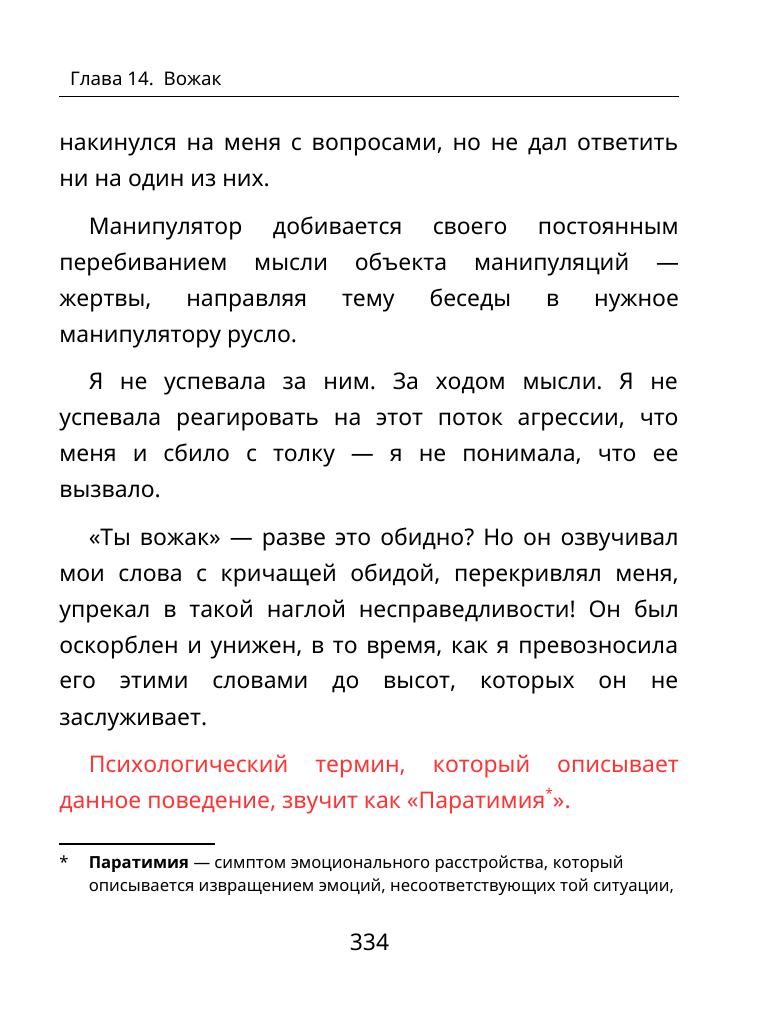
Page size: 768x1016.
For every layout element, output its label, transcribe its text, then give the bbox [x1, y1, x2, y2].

text Манипулятор добивается своего постоянным перебиванием мысли объекта манипуляций — жертвы, направляя тему беседы в нужное манипулятору русло. [59, 210, 679, 349]
text Паратимия — симптом эмоционального расстройства, который описывается извращением эмоций, несоответствующих той ситуации, [59, 851, 679, 896]
text накинулся на меня с вопросами, но не дал ответить ни на один из них. [59, 126, 679, 193]
text «Ты вожак» — разве это обидно? Но он озвучивал мои слова с кричащей обидой, перекривлял меня, упрекал в такой наглой несправедливости! Он был оскорблен и унижен, в то время, как я превозносила его этими словами до высот, которых он не заслуживает. [59, 521, 679, 732]
text Психологический термин, который описывает данное поведение, звучит как «Паратимия». [59, 748, 679, 815]
text Я не успевала за ним. За ходом мысли. Я не успевала реагировать на этот поток агрессии, что меня и сбило с толку — я не понимала, что ее вызвало. [59, 365, 679, 504]
